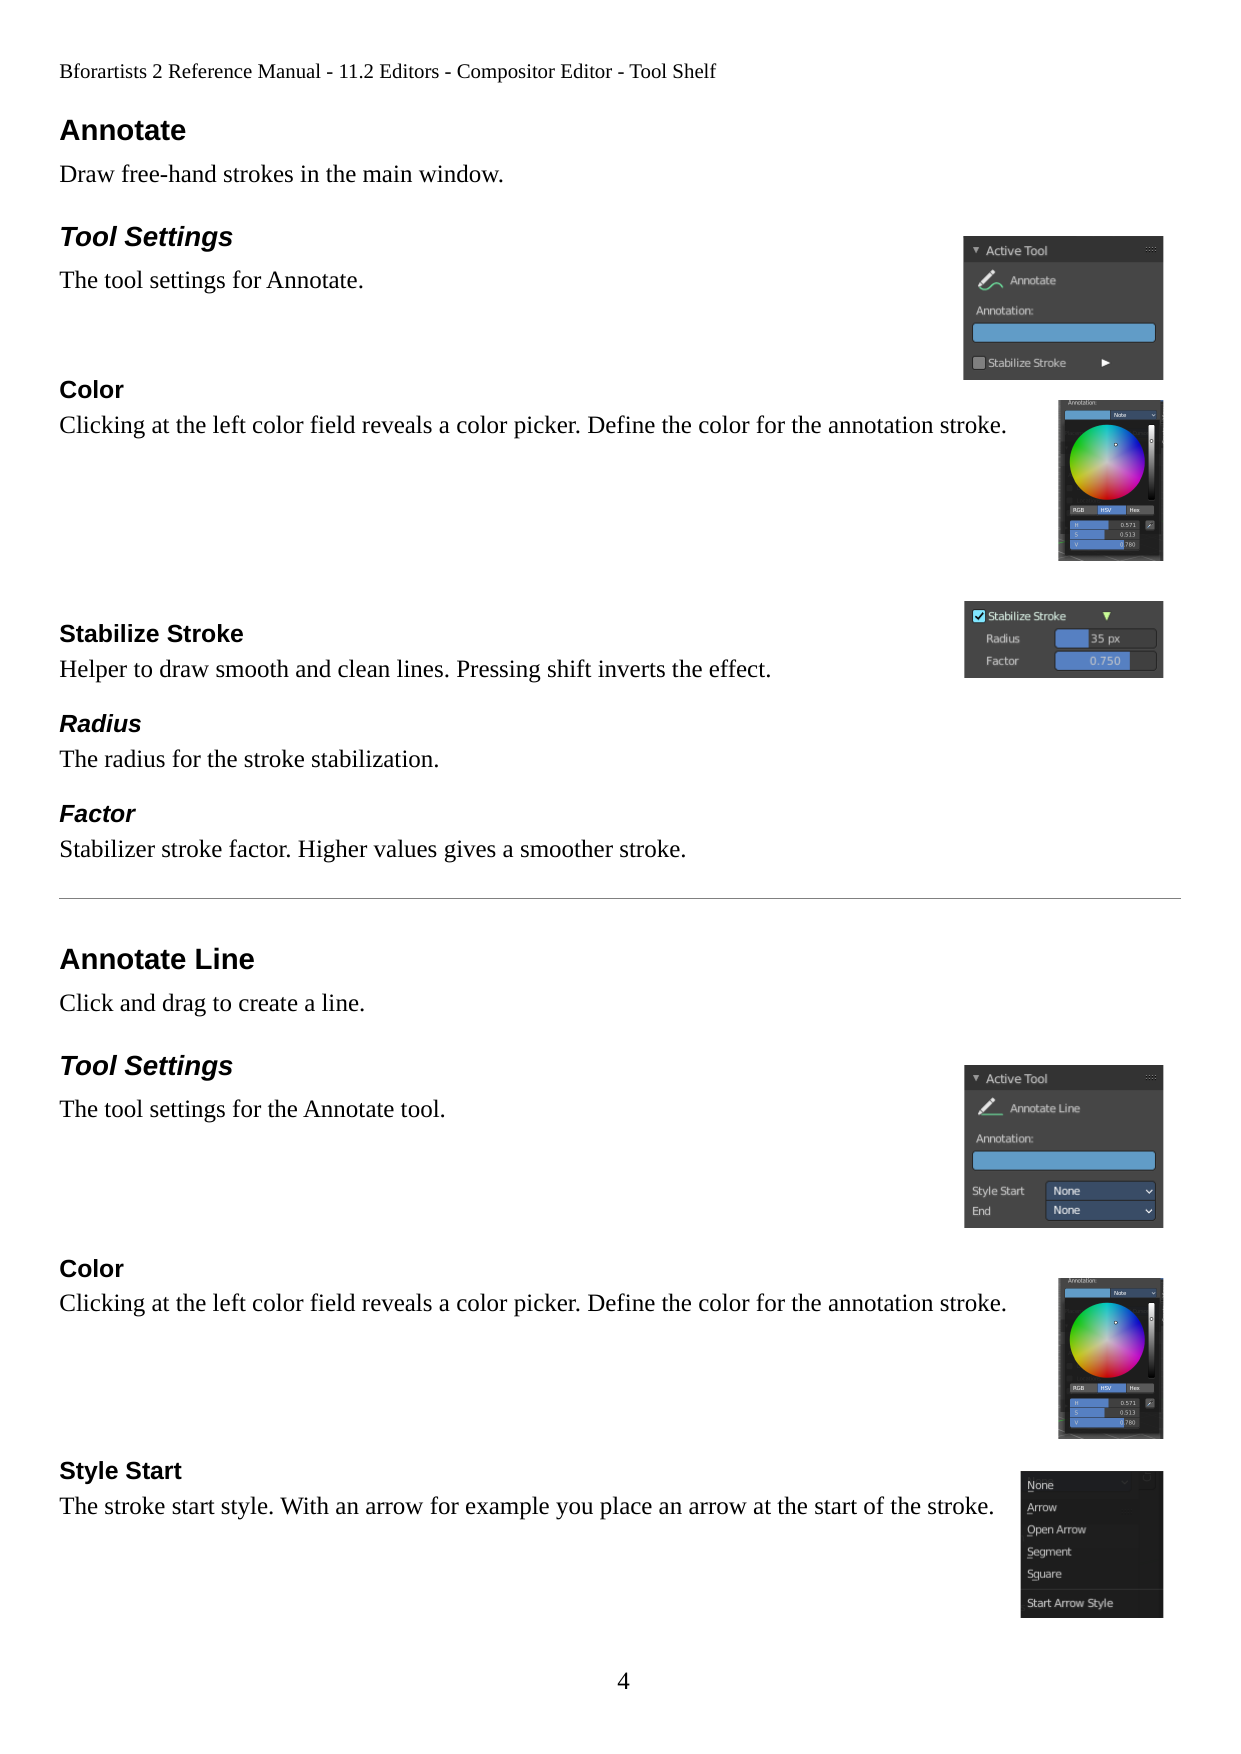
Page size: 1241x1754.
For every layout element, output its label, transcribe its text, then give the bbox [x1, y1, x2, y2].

picture [964, 1065, 1164, 1228]
text Helper to draw smooth and clean lines. Pressing shift inverts the effect. [59, 654, 1181, 682]
subtitle Color [59, 1254, 1181, 1282]
text Click and drag to create a line. [59, 988, 1181, 1017]
subtitle Tool Settings [59, 220, 1181, 252]
text The tool settings for the Annotate tool. [59, 1094, 964, 1123]
picture [1058, 400, 1164, 561]
subtitle Tool Settings [59, 1049, 1181, 1081]
subtitle Annotate [59, 113, 1181, 146]
picture [963, 236, 1164, 380]
text The stroke start style. With an arrow for example you place an arrow at the start of the stroke. [59, 1491, 1020, 1519]
text The tool settings for Annotate. [59, 265, 963, 293]
subtitle [1164, 619, 1181, 647]
subtitle Factor [59, 799, 1181, 828]
picture [1020, 1471, 1164, 1618]
subtitle Style Start [59, 1456, 1181, 1484]
picture [964, 601, 1164, 678]
text Clicking at the left color field reveals a color picker. Define the color for the annotation stroke. [59, 1288, 1058, 1317]
text Draw free-hand strokes in the main window. [59, 159, 1181, 188]
text Clicking at the left color field reveals a color picker. Define the color for the annotation stroke. [59, 410, 1058, 439]
subtitle Stabilize Stroke [59, 619, 964, 647]
subtitle Radius [59, 709, 1181, 738]
text Stabilizer stroke factor. Higher values gives a smoother stroke. [59, 834, 1181, 863]
picture [1058, 1278, 1164, 1439]
text The radius for the stroke stabilization. [59, 744, 1181, 773]
subtitle Color [59, 375, 1181, 404]
subtitle Annotate Line [59, 942, 1181, 976]
